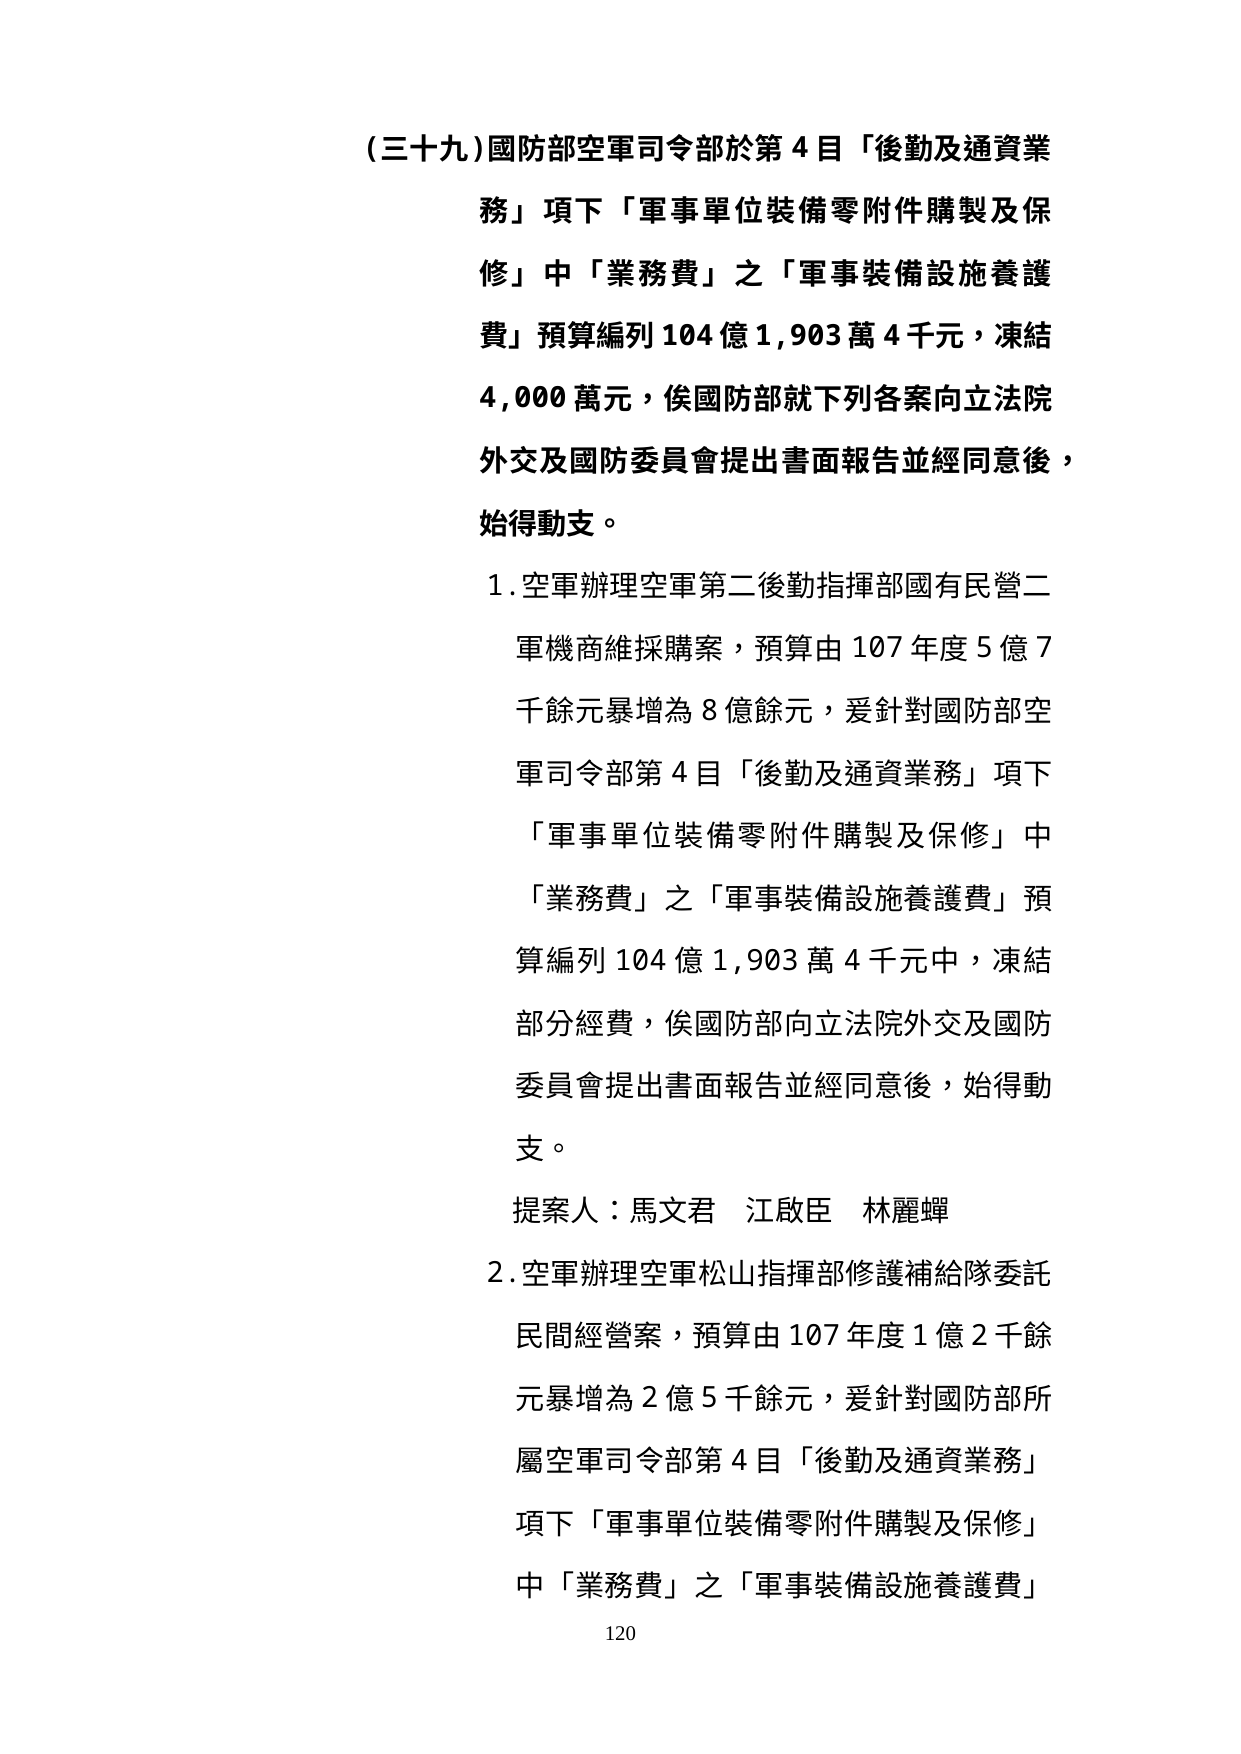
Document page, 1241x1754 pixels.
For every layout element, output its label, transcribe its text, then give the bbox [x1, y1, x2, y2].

text (三十九)國防部空軍司令部於第4目「後勤及通資業務」項下「軍事單位裝備零附件購製及保修」中「業務費」之「軍事裝備設施養護費」預算編列104億1,903萬4千元，凍結4,000萬元，俟國防部就下列各案向立法院外交及國防委員會提出書面報告並經同意後，始得動支。 [362, 105, 1053, 542]
text 提案人：馬文君 江啟臣 林麗蟬 [512, 1167, 1053, 1230]
text 1.空軍辦理空軍第二後勤指揮部國有民營二軍機商維採購案，預算由107年度5億7千餘元暴增為8億餘元，爰針對國防部空軍司令部第4目「後勤及通資業務」項下「軍事單位裝備零附件購製及保修」中「業務費」之「軍事裝備設施養護費」預算編列104億1,903萬4千元中，凍結部分經費，俟國防部向立法院外交及國防委員會提出書面報告並經同意後，始得動支。 [486, 542, 1053, 1167]
text 2.空軍辦理空軍松山指揮部修護補給隊委託民間經營案，預算由107年度1億2千餘元暴增為2億5千餘元，爰針對國防部所屬空軍司令部第4目「後勤及通資業務」項下「軍事單位裝備零附件購製及保修」中「業務費」之「軍事裝備設施養護費」 [486, 1230, 1053, 1605]
